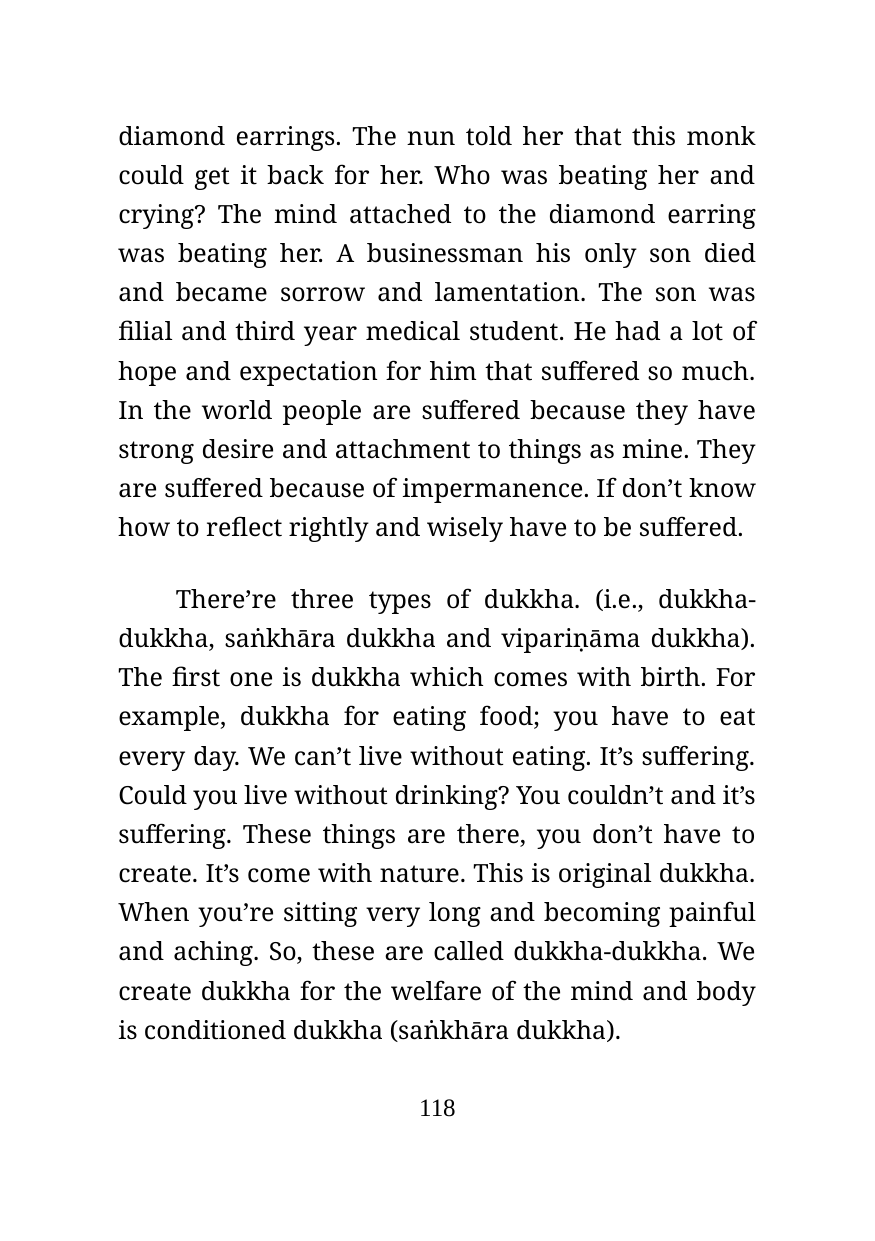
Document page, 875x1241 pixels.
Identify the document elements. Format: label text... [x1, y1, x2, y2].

text There’re three types of dukkha. (i.e., dukkha-dukkha, saṅkhāra dukkha and vipariṇāma dukkha). The first one is dukkha which comes with birth. For example, dukkha for eating food; you have to eat every day. We can’t live without eating. It’s suffering. Could you live without drinking? You couldn’t and it’s suffering. These things are there, you don’t have to create. It’s come with nature. This is original dukkha. When you’re sitting very long and becoming painful and aching. So, these are called dukkha-dukkha. We create dukkha for the welfare of the mind and body is conditioned dukkha (saṅkhāra dukkha). [118, 581, 756, 1046]
text diamond earrings. The nun told her that this monk could get it back for her. Who was beating her and crying? The mind attached to the diamond earring was beating her. A businessman his only son died and became sorrow and lamentation. The son was filial and third year medical student. He had a lot of hope and expectation for him that suffered so much. In the world people are suffered because they have strong desire and attachment to things as mine. They are suffered because of impermanence. If don’t know how to reflect rightly and wisely have to be suffered. [118, 118, 756, 544]
